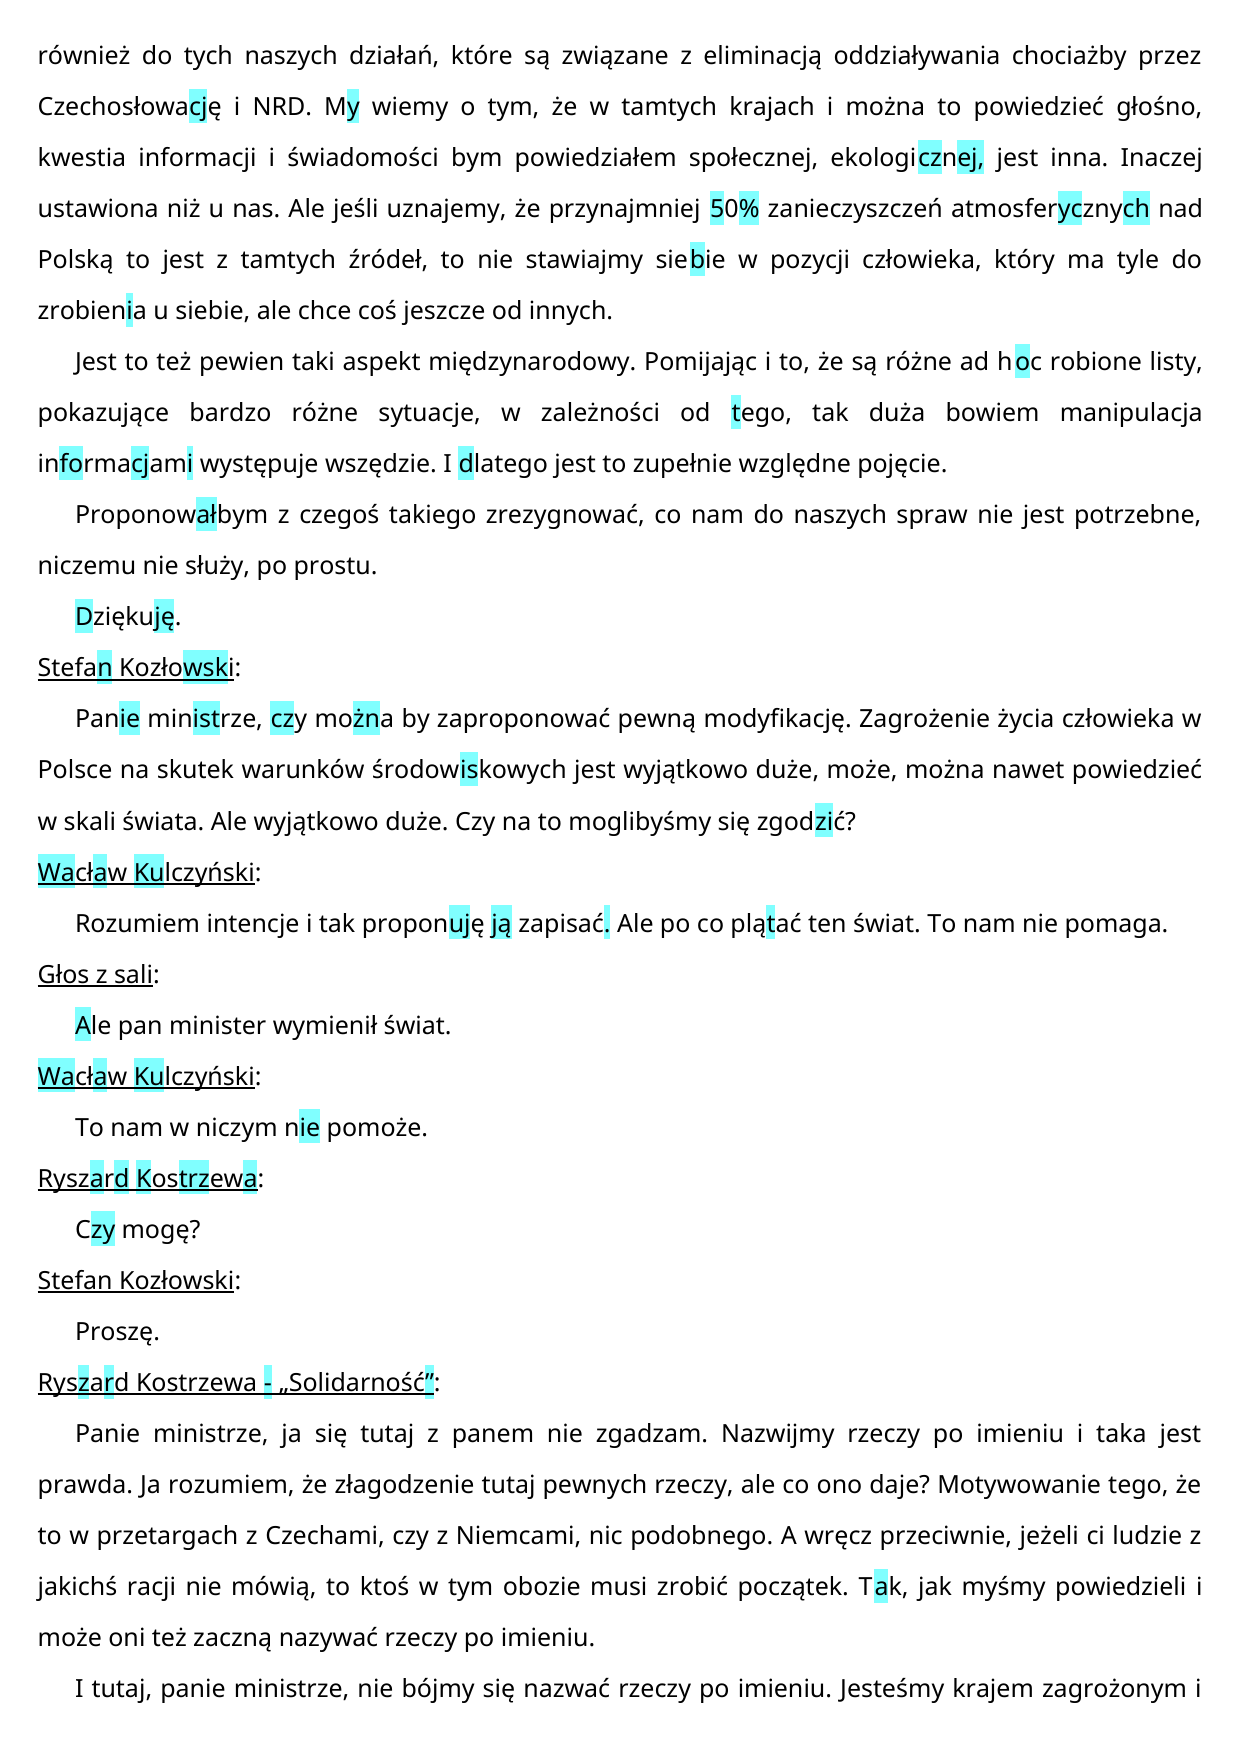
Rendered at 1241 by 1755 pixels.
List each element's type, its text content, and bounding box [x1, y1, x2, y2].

text Stefan Kozłowski: [37, 650, 1203, 684]
text Głos z sali: [37, 956, 1203, 990]
text Ale pan minister wymienił świat. [37, 1007, 1203, 1041]
text Wacław Kulczyński: [37, 854, 1203, 888]
text Ryszard Kostrzewa - „Solidarność”: [37, 1364, 1203, 1399]
text Proponowałbym z czegoś takiego zrezygnować, co nam do naszych spraw nie jest potrzebne, niczemu nie służy, po prostu. [37, 497, 1203, 582]
text I tutaj, panie ministrze, nie bójmy się nazwać rzeczy po imieniu. Jesteśmy krajem zagrożonym i [37, 1671, 1203, 1705]
text Rozumiem intencje i tak proponuję ją zapisać. Ale po co plątać ten świat. To nam nie pomaga. [37, 905, 1203, 939]
text Panie ministrze, ja się tutaj z panem nie zgadzam. Nazwijmy rzeczy po imieniu i taka jest prawda. Ja rozumiem, że złagodzenie tutaj pewnych rzeczy, ale co ono daje? Motywowanie tego, że to w przetargach z Czechami, czy z Niemcami, nic podobnego. A wręcz przeciwnie, jeżeli ci ludzie z jakichś racji nie mówią, to ktoś w tym obozie musi zrobić początek. Tak, jak myśmy powiedzieli i może oni też zaczną nazywać rzeczy po imieniu. [37, 1416, 1203, 1654]
text Stefan Kozłowski: [37, 1262, 1203, 1297]
text Proszę. [37, 1313, 1203, 1348]
text Ryszard Kostrzewa: [37, 1160, 1203, 1194]
text Wacław Kulczyński: [37, 1058, 1203, 1092]
text Jest to też pewien taki aspekt międzynarodowy. Pomijając i to, że są różne ad hoc robione listy, pokazujące bardzo różne sytuacje, w zależności od tego, tak duża bowiem manipulacja informacjami występuje wszędzie. I dlatego jest to zupełnie względne pojęcie. [37, 344, 1203, 480]
text Panie ministrze, czy można by zaproponować pewną modyfikację. Zagrożenie życia człowieka w Polsce na skutek warunków środowiskowych jest wyjątkowo duże, może, można nawet powiedzieć w skali świata. Ale wyjątkowo duże. Czy na to moglibyśmy się zgodzić? [37, 701, 1203, 837]
text Czy mogę? [37, 1211, 1203, 1246]
text również do tych naszych działań, które są związane z eliminacją oddziaływania chociażby przez Czechosłowację i NRD. My wiemy o tym, że w tamtych krajach i można to powiedzieć głośno, kwestia informacji i świadomości bym powiedziałem społecznej, ekologicznej, jest inna. Inaczej ustawiona niż u nas. Ale jeśli uznajemy, że przynajmniej 50% zanieczyszczeń atmosferycznych nad Polską to jest z tamtych źródeł, to nie stawiajmy siebie w pozycji człowieka, który ma tyle do zrobienia u siebie, ale chce coś jeszcze od innych. [37, 37, 1203, 327]
text To nam w niczym nie pomoże. [37, 1109, 1203, 1143]
text Dziękuję. [37, 599, 1203, 633]
